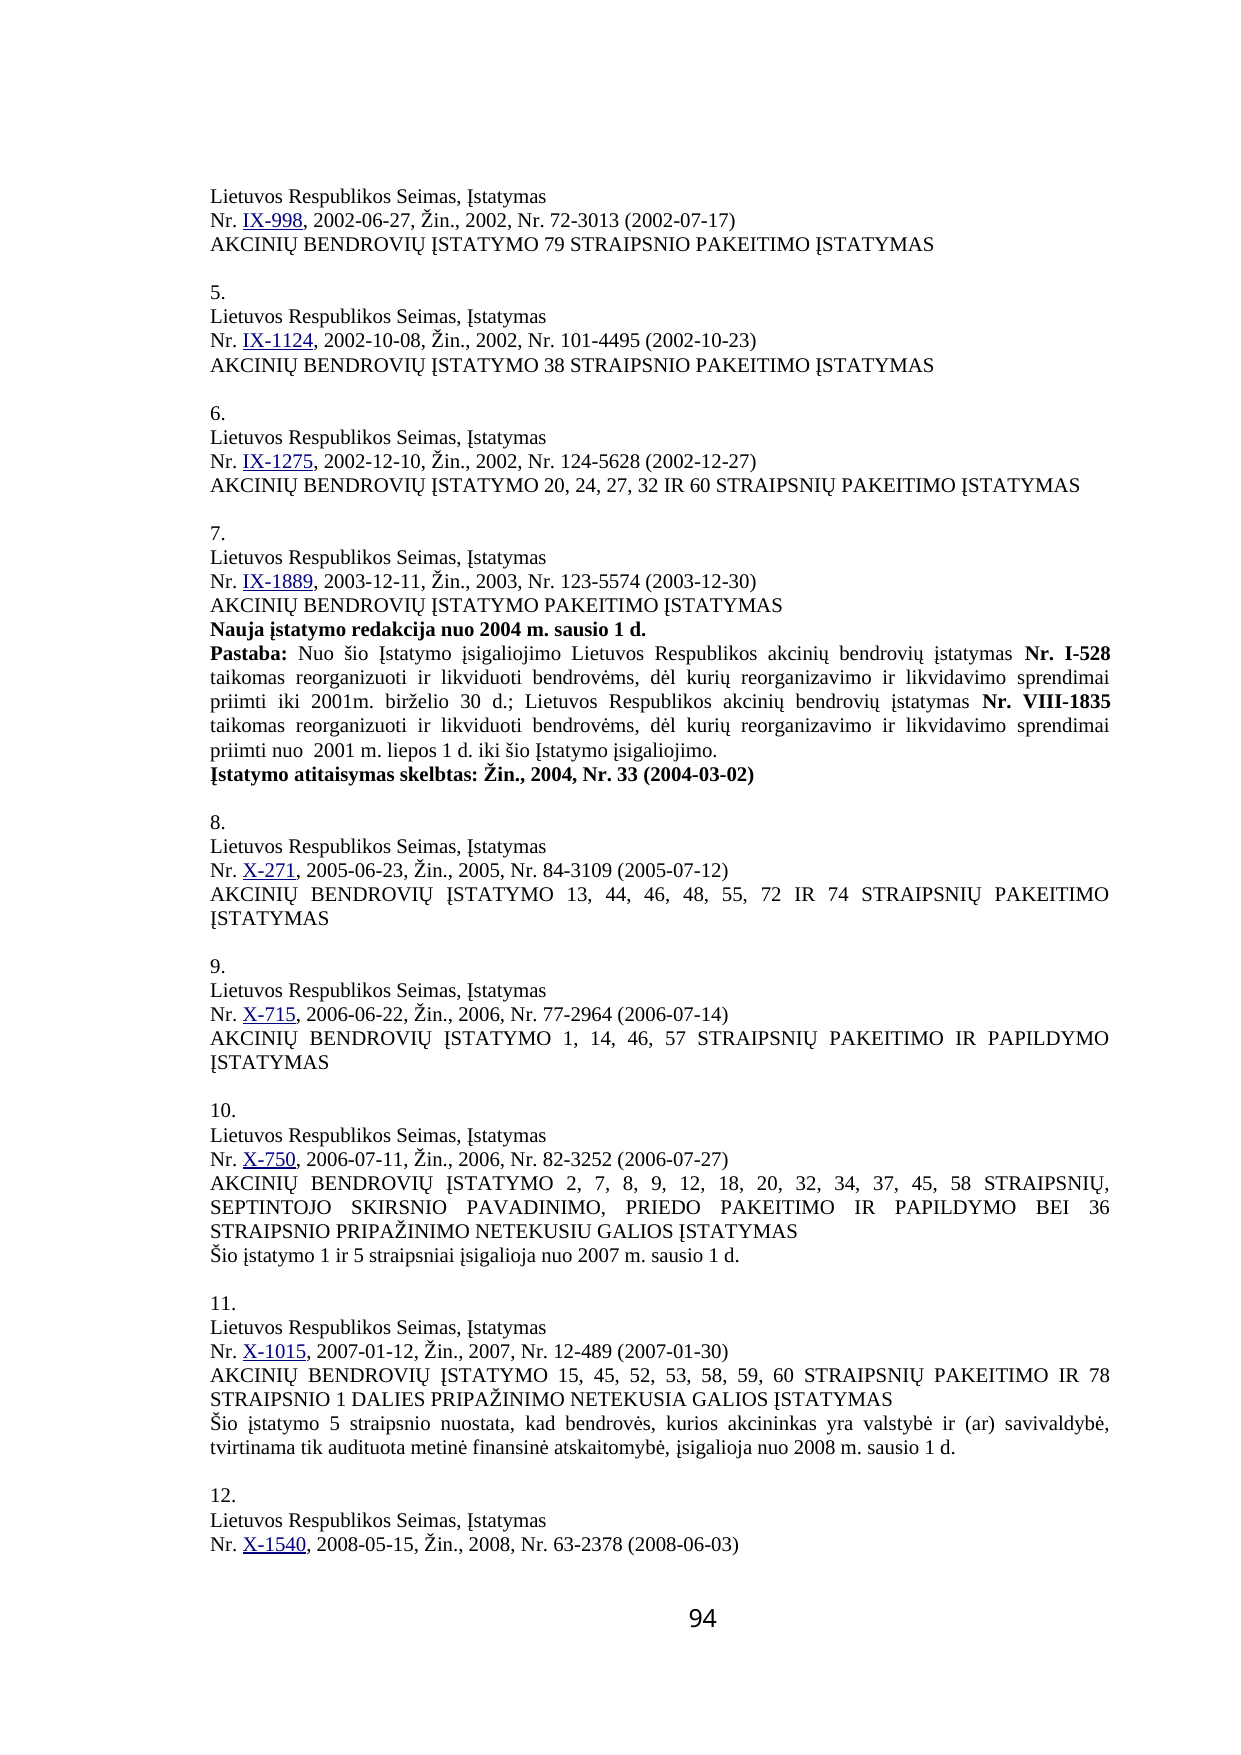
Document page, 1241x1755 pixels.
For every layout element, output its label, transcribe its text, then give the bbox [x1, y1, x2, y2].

text 5. [210, 280, 1111, 304]
text Nr. X-271, 2005-06-23, Žin., 2005, Nr. 84-3109 (2005-07-12) [210, 858, 1111, 882]
text 8. [210, 810, 1111, 834]
text Lietuvos Respublikos Seimas, Įstatymas [210, 1507, 1111, 1532]
text AKCINIŲ BENDROVIŲ ĮSTATYMO 20, 24, 27, 32 IR 60 STRAIPSNIŲ PAKEITIMO ĮSTATYMAS [210, 473, 1111, 497]
text Pastaba: Nuo šio Įstatymo įsigaliojimo Lietuvos Respublikos akcinių bendrovių įstatymas Nr. I-528 taikomas reorganizuoti ir likviduoti bendrovėms, dėl kurių reorganizavimo ir likvidavimo sprendimai priimti iki 2001m. birželio 30 d.; Lietuvos Respublikos akcinių bendrovių įstatymas Nr. VIII-1835 taikomas reorganizuoti ir likviduoti bendrovėms, dėl kurių reorganizavimo ir likvidavimo sprendimai priimti nuo 2001 m. liepos 1 d. iki šio Įstatymo įsigaliojimo. [210, 641, 1111, 762]
text 11. [210, 1291, 1111, 1315]
text Nr. X-1015, 2007-01-12, Žin., 2007, Nr. 12-489 (2007-01-30) [210, 1339, 1111, 1363]
text Nr. IX-1275, 2002-12-10, Žin., 2002, Nr. 124-5628 (2002-12-27) [210, 449, 1111, 473]
text 9. [210, 954, 1111, 978]
text 6. [210, 401, 1111, 425]
text Lietuvos Respublikos Seimas, Įstatymas [210, 978, 1111, 1002]
text Nr. IX-1889, 2003-12-11, Žin., 2003, Nr. 123-5574 (2003-12-30) [210, 569, 1111, 593]
text Lietuvos Respublikos Seimas, Įstatymas [210, 425, 1111, 449]
text AKCINIŲ BENDROVIŲ ĮSTATYMO 1, 14, 46, 57 STRAIPSNIŲ PAKEITIMO IR PAPILDYMO ĮSTATYMAS [210, 1026, 1111, 1074]
text AKCINIŲ BENDROVIŲ ĮSTATYMO 79 STRAIPSNIO PAKEITIMO ĮSTATYMAS [210, 232, 1111, 256]
text 10. [210, 1098, 1111, 1122]
text Lietuvos Respublikos Seimas, Įstatymas [210, 1122, 1111, 1147]
text AKCINIŲ BENDROVIŲ ĮSTATYMO 2, 7, 8, 9, 12, 18, 20, 32, 34, 37, 45, 58 STRAIPSNIŲ, SEPTINTOJO SKIRSNIO PAVADINIMO, PRIEDO PAKEITIMO IR PAPILDYMO BEI 36 STRAIPSNIO PRIPAŽINIMO NETEKUSIU GALIOS ĮSTATYMAS [210, 1171, 1111, 1243]
text Įstatymo atitaisymas skelbtas: Žin., 2004, Nr. 33 (2004-03-02) [210, 762, 1111, 786]
text Lietuvos Respublikos Seimas, Įstatymas [210, 834, 1111, 858]
text Nr. X-1540, 2008-05-15, Žin., 2008, Nr. 63-2378 (2008-06-03) [210, 1532, 1111, 1556]
text AKCINIŲ BENDROVIŲ ĮSTATYMO 38 STRAIPSNIO PAKEITIMO ĮSTATYMAS [210, 352, 1111, 377]
text Lietuvos Respublikos Seimas, Įstatymas [210, 545, 1111, 569]
text Lietuvos Respublikos Seimas, Įstatymas [210, 1315, 1111, 1339]
text AKCINIŲ BENDROVIŲ ĮSTATYMO 15, 45, 52, 53, 58, 59, 60 STRAIPSNIŲ PAKEITIMO IR 78 STRAIPSNIO 1 DALIES PRIPAŽINIMO NETEKUSIA GALIOS ĮSTATYMAS [210, 1363, 1111, 1411]
text Nauja įstatymo redakcija nuo 2004 m. sausio 1 d. [210, 617, 1111, 641]
text AKCINIŲ BENDROVIŲ ĮSTATYMO PAKEITIMO ĮSTATYMAS [210, 593, 1111, 617]
text Nr. IX-1124, 2002-10-08, Žin., 2002, Nr. 101-4495 (2002-10-23) [210, 328, 1111, 352]
text Lietuvos Respublikos Seimas, Įstatymas [210, 304, 1111, 328]
text Nr. IX-998, 2002-06-27, Žin., 2002, Nr. 72-3013 (2002-07-17) [210, 208, 1111, 232]
text Lietuvos Respublikos Seimas, Įstatymas [210, 184, 1111, 208]
text Šio įstatymo 5 straipsnio nuostata, kad bendrovės, kurios akcininkas yra valstybė ir (ar) savivaldybė, tvirtinama tik audituota metinė finansinė atskaitomybė, įsigalioja nuo 2008 m. sausio 1 d. [210, 1411, 1111, 1459]
text Šio įstatymo 1 ir 5 straipsniai įsigalioja nuo 2007 m. sausio 1 d. [210, 1243, 1111, 1267]
text Nr. X-715, 2006-06-22, Žin., 2006, Nr. 77-2964 (2006-07-14) [210, 1002, 1111, 1026]
text 12. [210, 1483, 1111, 1507]
text AKCINIŲ BENDROVIŲ ĮSTATYMO 13, 44, 46, 48, 55, 72 IR 74 STRAIPSNIŲ PAKEITIMO ĮSTATYMAS [210, 882, 1111, 930]
text 7. [210, 521, 1111, 545]
text Nr. X-750, 2006-07-11, Žin., 2006, Nr. 82-3252 (2006-07-27) [210, 1147, 1111, 1171]
